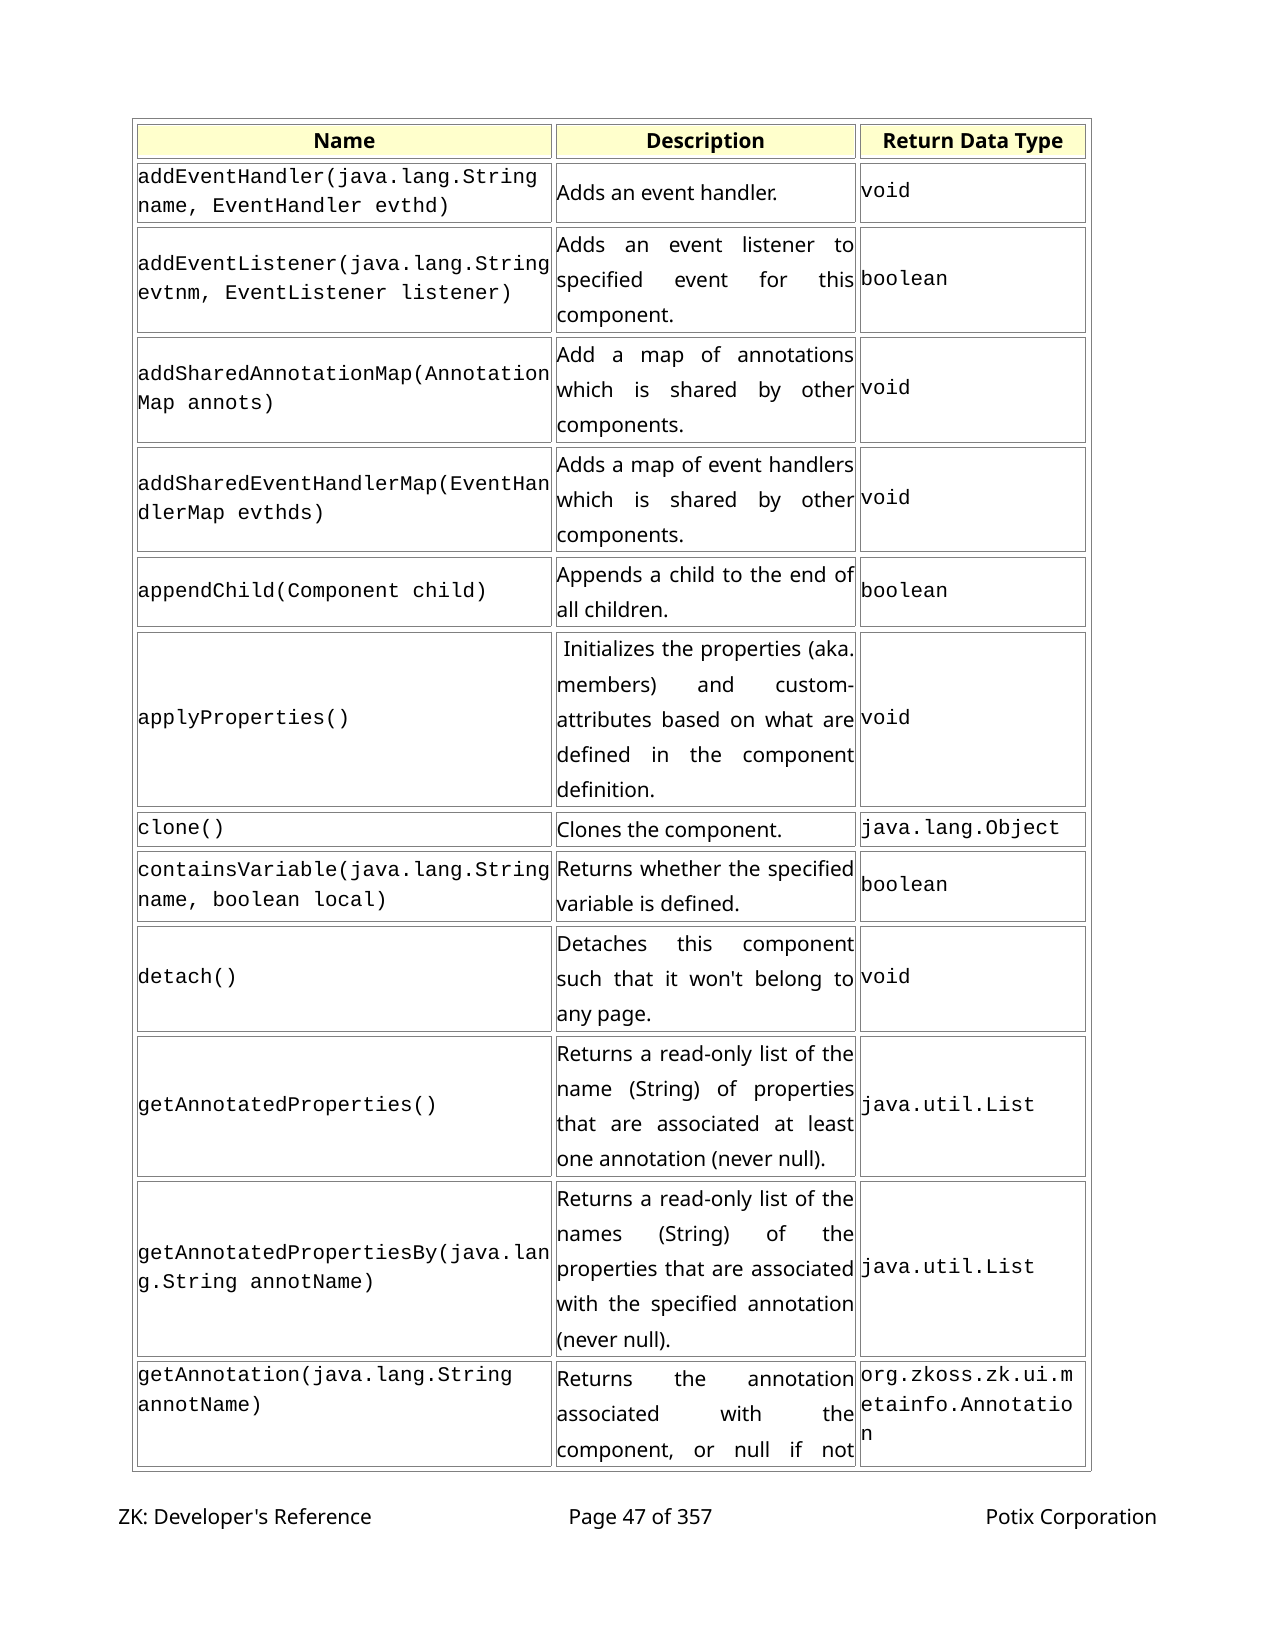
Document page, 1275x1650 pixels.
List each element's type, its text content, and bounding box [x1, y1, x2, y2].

table_cell boolean [858, 222, 1088, 332]
table_header Return Data Type [858, 119, 1088, 158]
table_cell Detaches this component such that it won't belong to any page. [554, 921, 857, 1031]
table_cell Returns a read-only list of the name (String) of properties that are associated at least one annotation (never null). [554, 1031, 857, 1176]
table_cell applyProperties() [134, 626, 553, 806]
table_cell clone() [134, 806, 553, 846]
table_cell Returns a read-only list of the names (String) of the properties that are associated with the specified annotation (never null). [554, 1176, 857, 1356]
table_cell getAnnotation(java.lang.String annotName) [134, 1356, 553, 1466]
table_cell addEventListener(java.lang.String evtnm, EventListener listener) [134, 222, 553, 332]
table_cell Adds an event listener to specified event for this component. [554, 222, 857, 332]
table_cell java.util.List [858, 1031, 1088, 1176]
table_cell Clones the component. [554, 806, 857, 846]
table_cell void [858, 158, 1088, 222]
table_header Description [554, 119, 857, 158]
table_cell Adds an event handler. [554, 158, 857, 222]
table_cell Add a map of annotations which is shared by other components. [554, 332, 857, 442]
table_cell addSharedAnnotationMap(AnnotationMap annots) [134, 332, 553, 442]
table_cell Adds a map of event handlers which is shared by other components. [554, 442, 857, 551]
table_cell void [858, 921, 1088, 1031]
table_cell detach() [134, 921, 553, 1031]
table_cell Returns whether the specified variable is defined. [554, 846, 857, 921]
table_cell containsVariable(java.lang.String name, boolean local) [134, 846, 553, 921]
table_cell Returns the annotation associated with the component, or null if not [554, 1356, 857, 1466]
table_cell getAnnotatedProperties() [134, 1031, 553, 1176]
table_cell void [858, 626, 1088, 806]
table_cell void [858, 442, 1088, 551]
table_cell org.zkoss.zk.ui.metainfo.Annotation [858, 1356, 1088, 1466]
table_cell java.lang.Object [858, 806, 1088, 846]
table_cell Initializes the properties (aka. members) and custom-attributes based on what are defined in the component definition. [554, 626, 857, 806]
table_cell Appends a child to the end of all children. [554, 551, 857, 626]
table_header Name [134, 119, 553, 158]
table_cell addSharedEventHandlerMap(EventHandlerMap evthds) [134, 442, 553, 551]
table_cell boolean [858, 551, 1088, 626]
table_cell addEventHandler(java.lang.String name, EventHandler evthd) [134, 158, 553, 222]
table_cell boolean [858, 846, 1088, 921]
table_cell java.util.List [858, 1176, 1088, 1356]
table_cell void [858, 332, 1088, 442]
table_cell getAnnotatedPropertiesBy(java.lang.String annotName) [134, 1176, 553, 1356]
table_cell appendChild(Component child) [134, 551, 553, 626]
